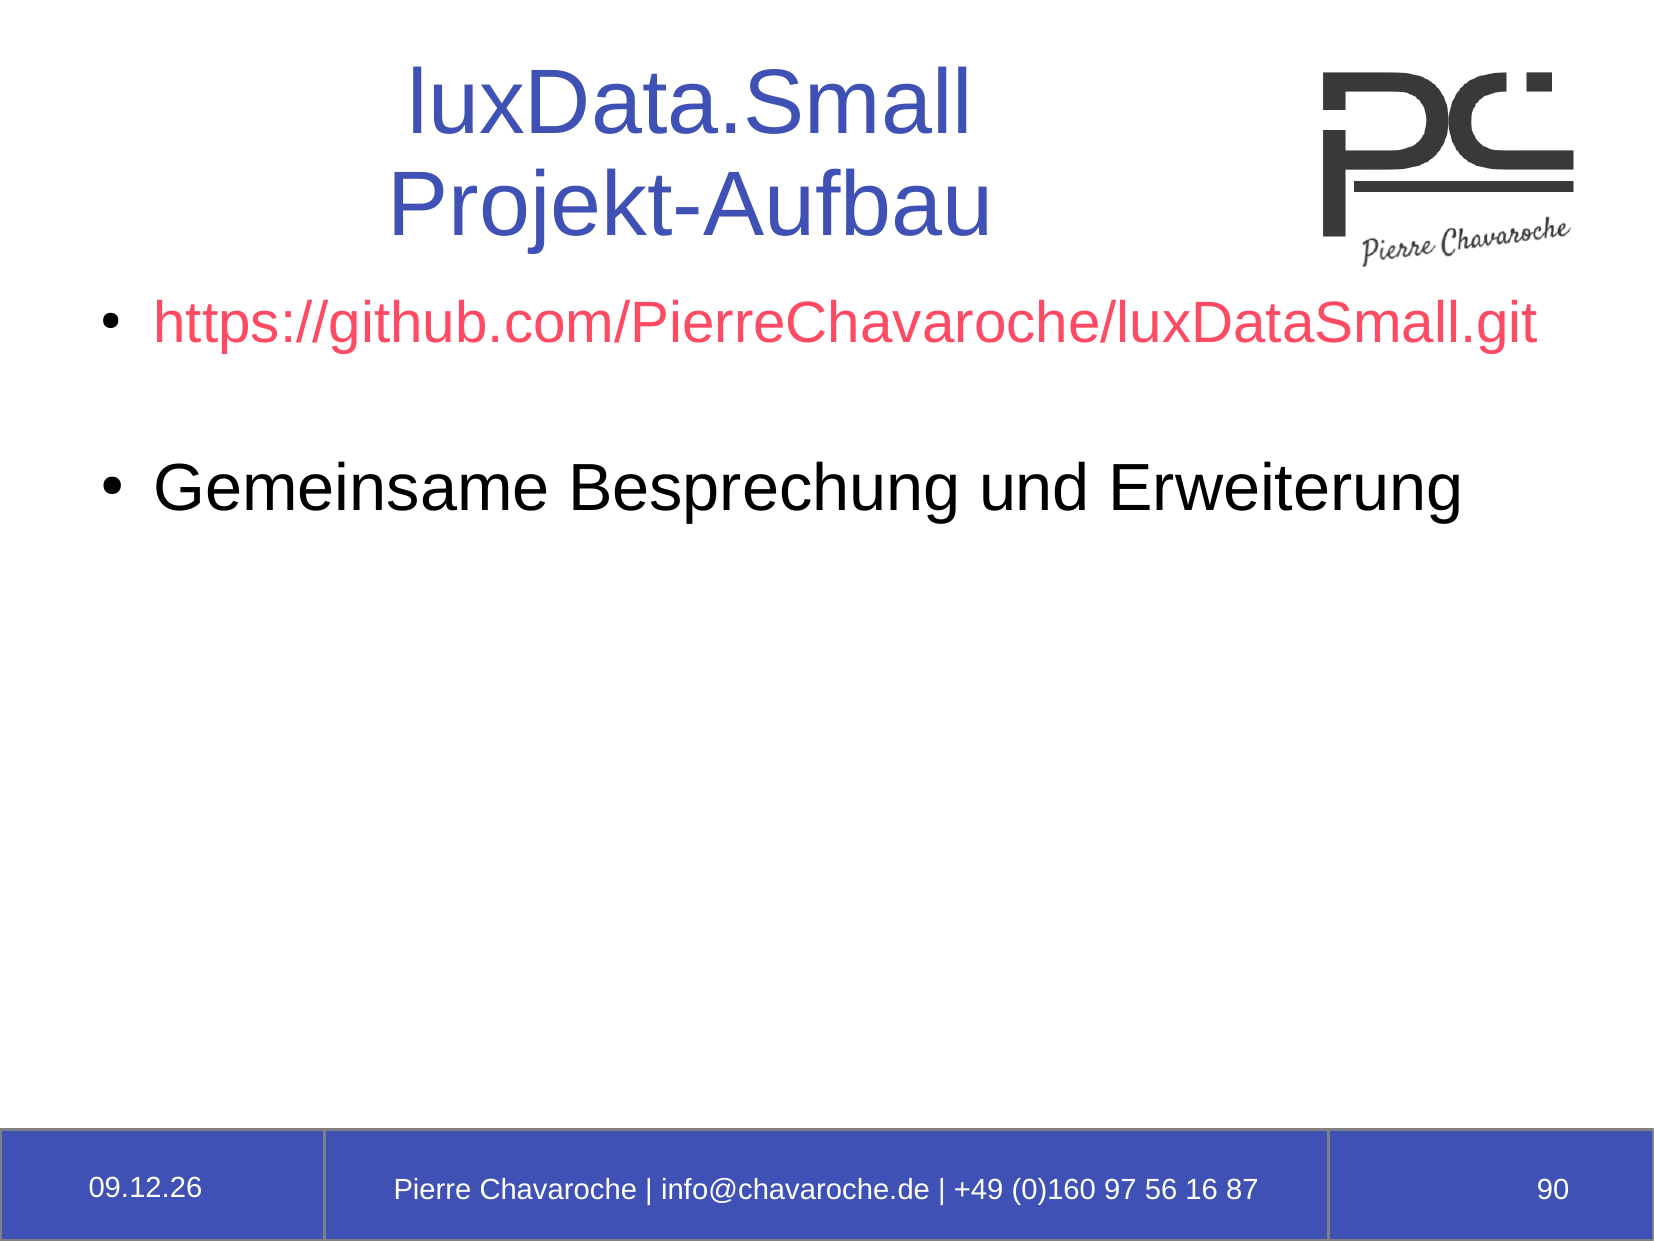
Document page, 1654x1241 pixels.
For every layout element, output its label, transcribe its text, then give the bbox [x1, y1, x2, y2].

title luxData.Small Projekt-Aufbau [82, 49, 1300, 257]
list https://github.com/PierreChavaroche/luxDataSmall.git Gemeinsame Besprechung und Erweiterung [82, 290, 1571, 1109]
picture [1307, 29, 1589, 311]
